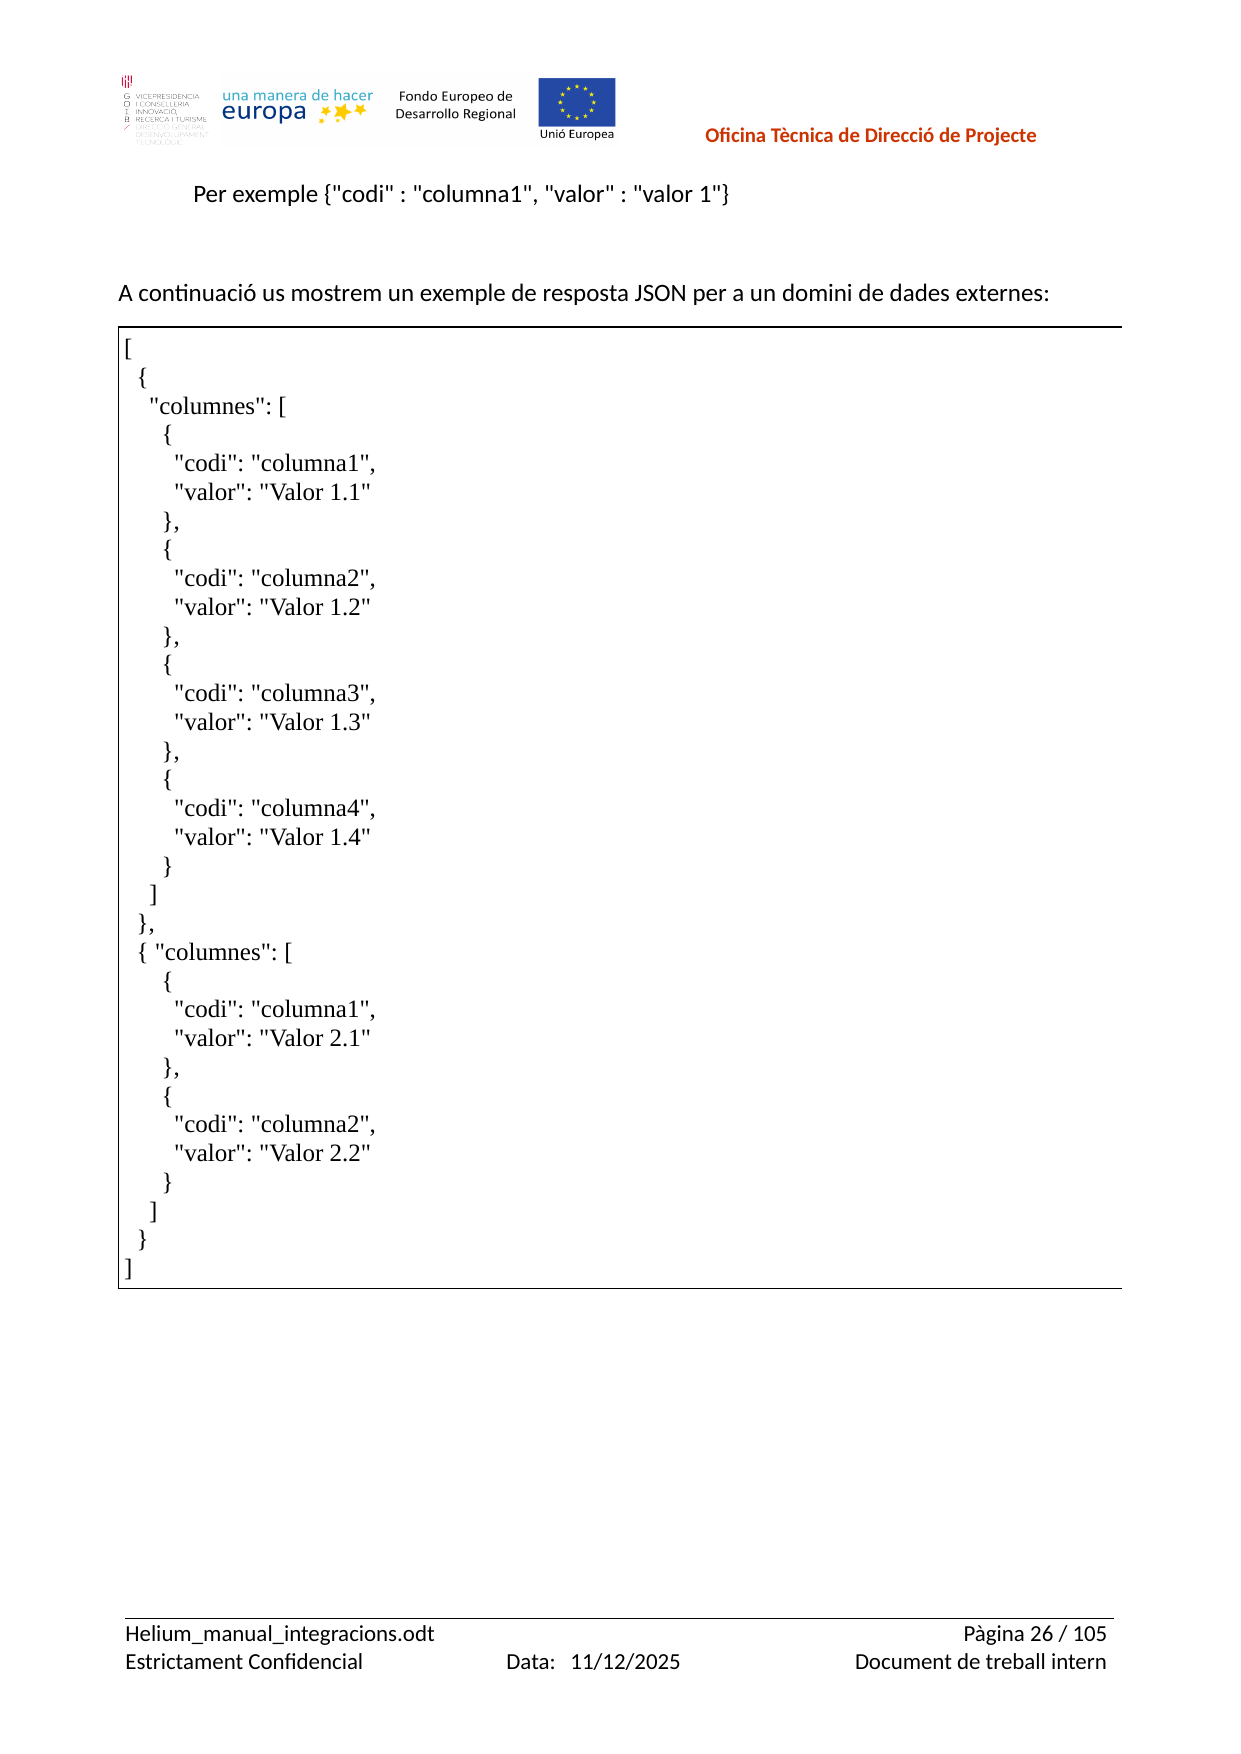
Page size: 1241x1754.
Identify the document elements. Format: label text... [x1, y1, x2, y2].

table_header [ { "columnes": [ { "codi": "columna1", "valor": "Valor 1.1" }, { "codi": "columna2", "valor": "Valor 1.2" }, { "codi": "columna3", "valor": "Valor 1.3" }, { "codi": "columna4", "valor": "Valor 1.4" } ] }, { "columnes": [ { "codi": "columna1", "valor": "Valor 2.1" }, { "codi": "columna2", "valor": "Valor 2.2" } ] } ] [119, 328, 1122, 1288]
text Per exemple {"codi" : "columna1", "valor" : "valor 1"} [118, 178, 1122, 208]
picture [219, 73, 621, 147]
picture [118, 73, 213, 147]
text A continuació us mostrem un exemple de resposta JSON per a un domini de dades externes: [118, 277, 1122, 307]
